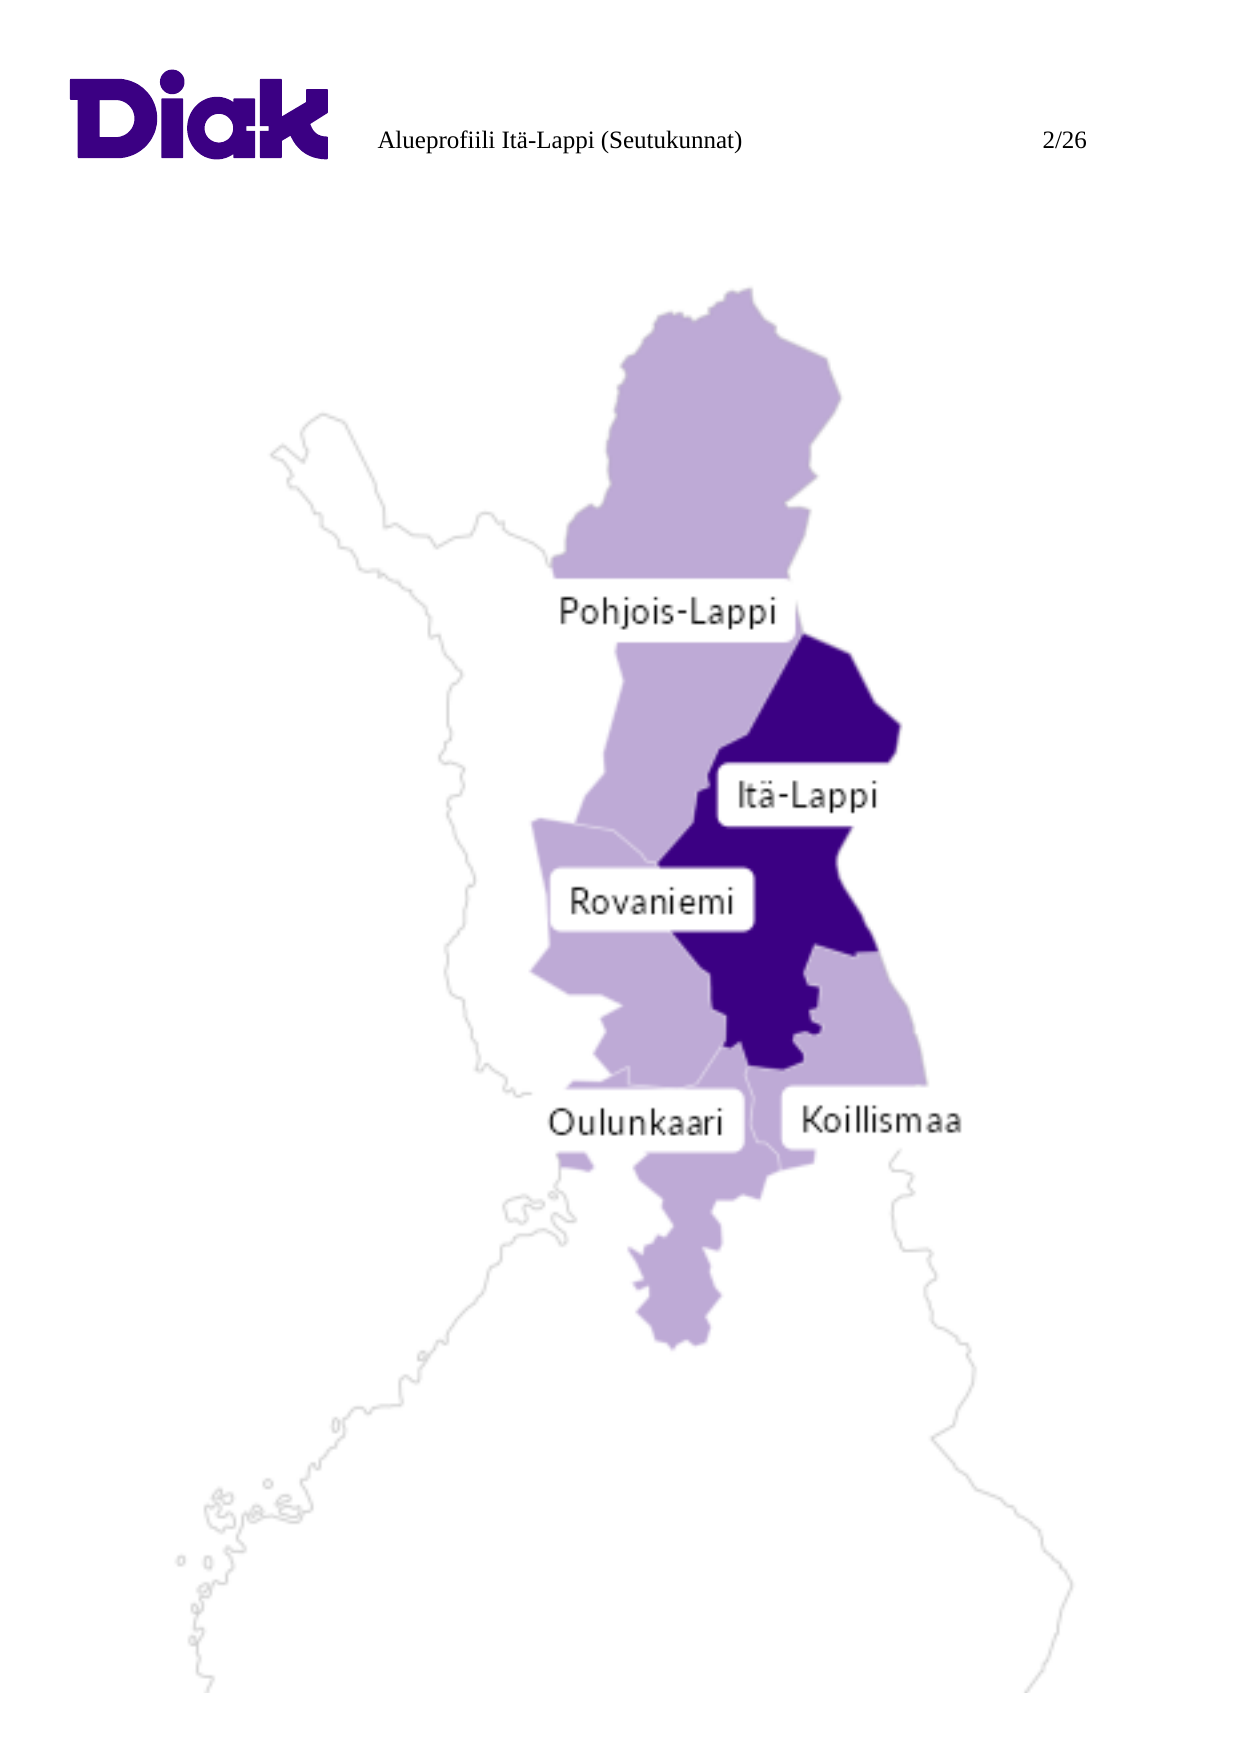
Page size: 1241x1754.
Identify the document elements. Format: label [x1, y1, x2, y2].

picture [61, 196, 1179, 1693]
